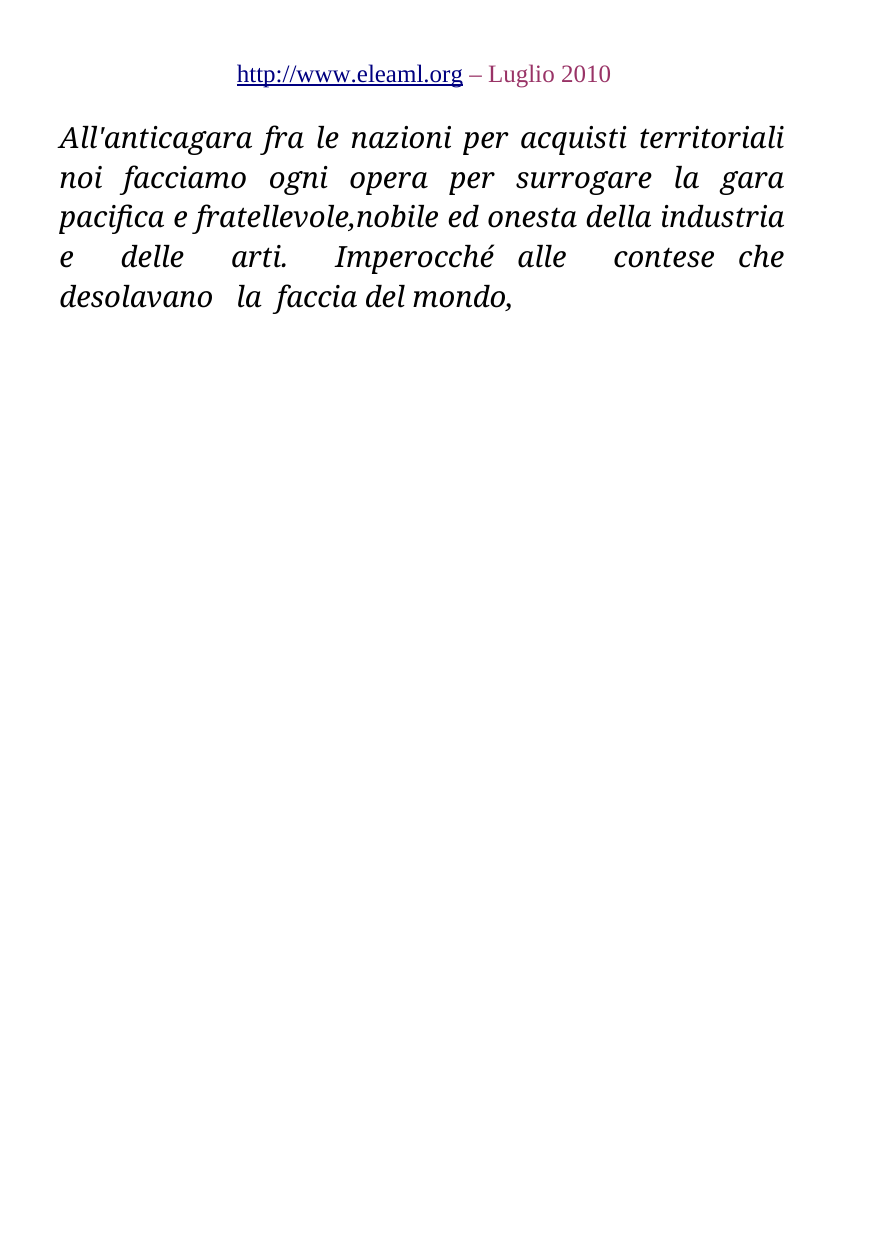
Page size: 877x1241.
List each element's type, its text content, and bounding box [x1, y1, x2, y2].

text All'anticagara fra le nazioni per acquisti territoriali noi facciamo ogni opera per surrogare la gara pacifica e fratellevole,nobile ed onesta della industria e delle arti. Imperocché alle contese che desolavano la faccia del mondo, [59, 117, 788, 316]
